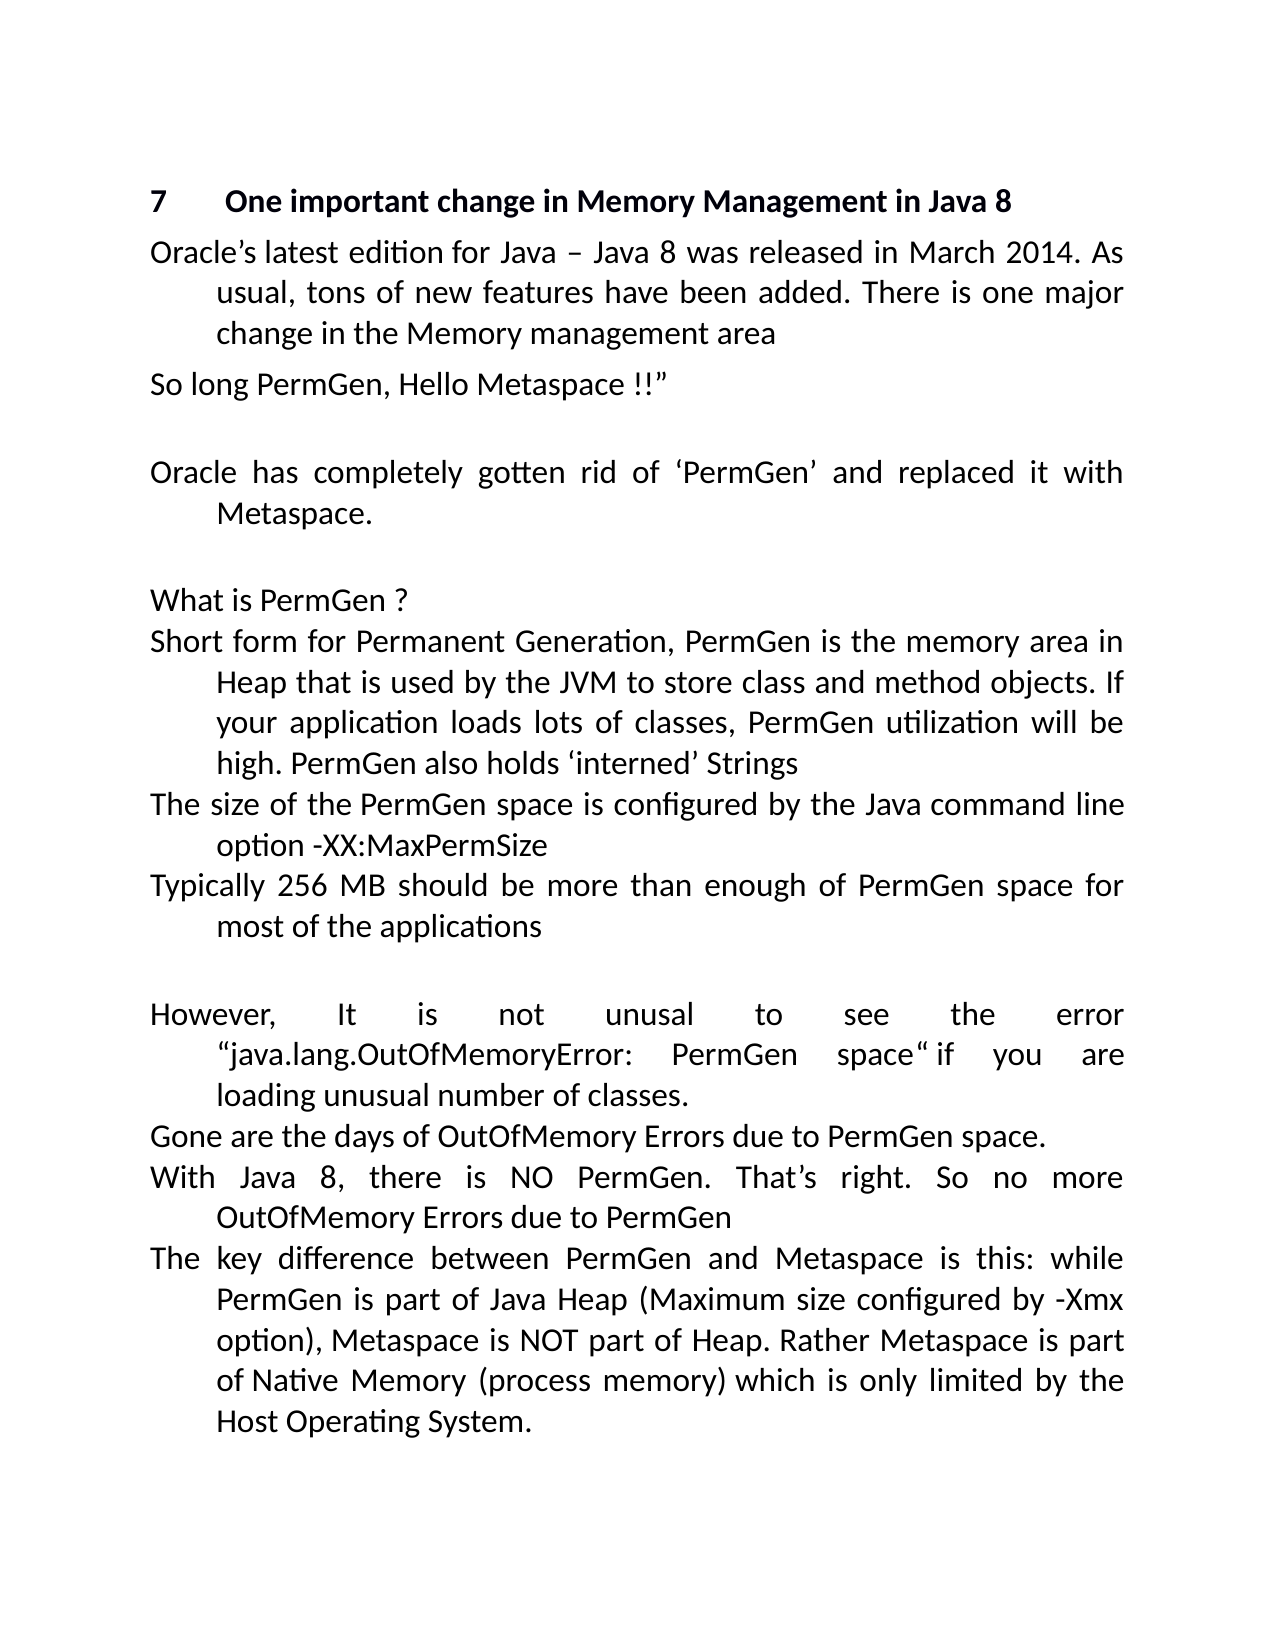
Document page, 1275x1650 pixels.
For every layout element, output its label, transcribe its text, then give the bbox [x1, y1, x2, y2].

text Oracle’s latest edition for Java – Java 8 was released in March 2014. As usual, tons of new features have been added. There is one major change in the Memory management area [150, 231, 1125, 353]
text The size of the PermGen space is configured by the Java command line option -XX:MaxPermSize [150, 783, 1125, 864]
text Oracle has completely gotten rid of ‘PermGen’ and replaced it with Metaspace. [150, 451, 1125, 532]
text With Java 8, there is NO PermGen. That’s right. So no more OutOfMemory Errors due to PermGen [150, 1156, 1125, 1237]
text So long PermGen, Hello Metaspace !!” [150, 363, 1125, 404]
text Gone are the days of OutOfMemory Errors due to PermGen space. [150, 1115, 1125, 1156]
subtitle One important change in Memory Management in Java 8 [150, 150, 1125, 220]
text Typically 256 MB should be more than enough of PermGen space for most of the applications [150, 864, 1125, 946]
text What is PermGen ? [150, 579, 1125, 620]
text The key difference between PermGen and Metaspace is this: while PermGen is part of Java Heap (Maximum size configured by -Xmx option), Metaspace is NOT part of Heap. Rather Metaspace is part of Native Memory (process memory) which is only limited by the Host Operating System. [150, 1237, 1125, 1441]
text However, It is not unusal to see the error “java.lang.OutOfMemoryError: PermGen space“ if you are loading unusual number of classes. [150, 993, 1125, 1115]
text Short form for Permanent Generation, PermGen is the memory area in Heap that is used by the JVM to store class and method objects. If your application loads lots of classes, PermGen utilization will be high. PermGen also holds ‘interned’ Strings [150, 620, 1125, 783]
